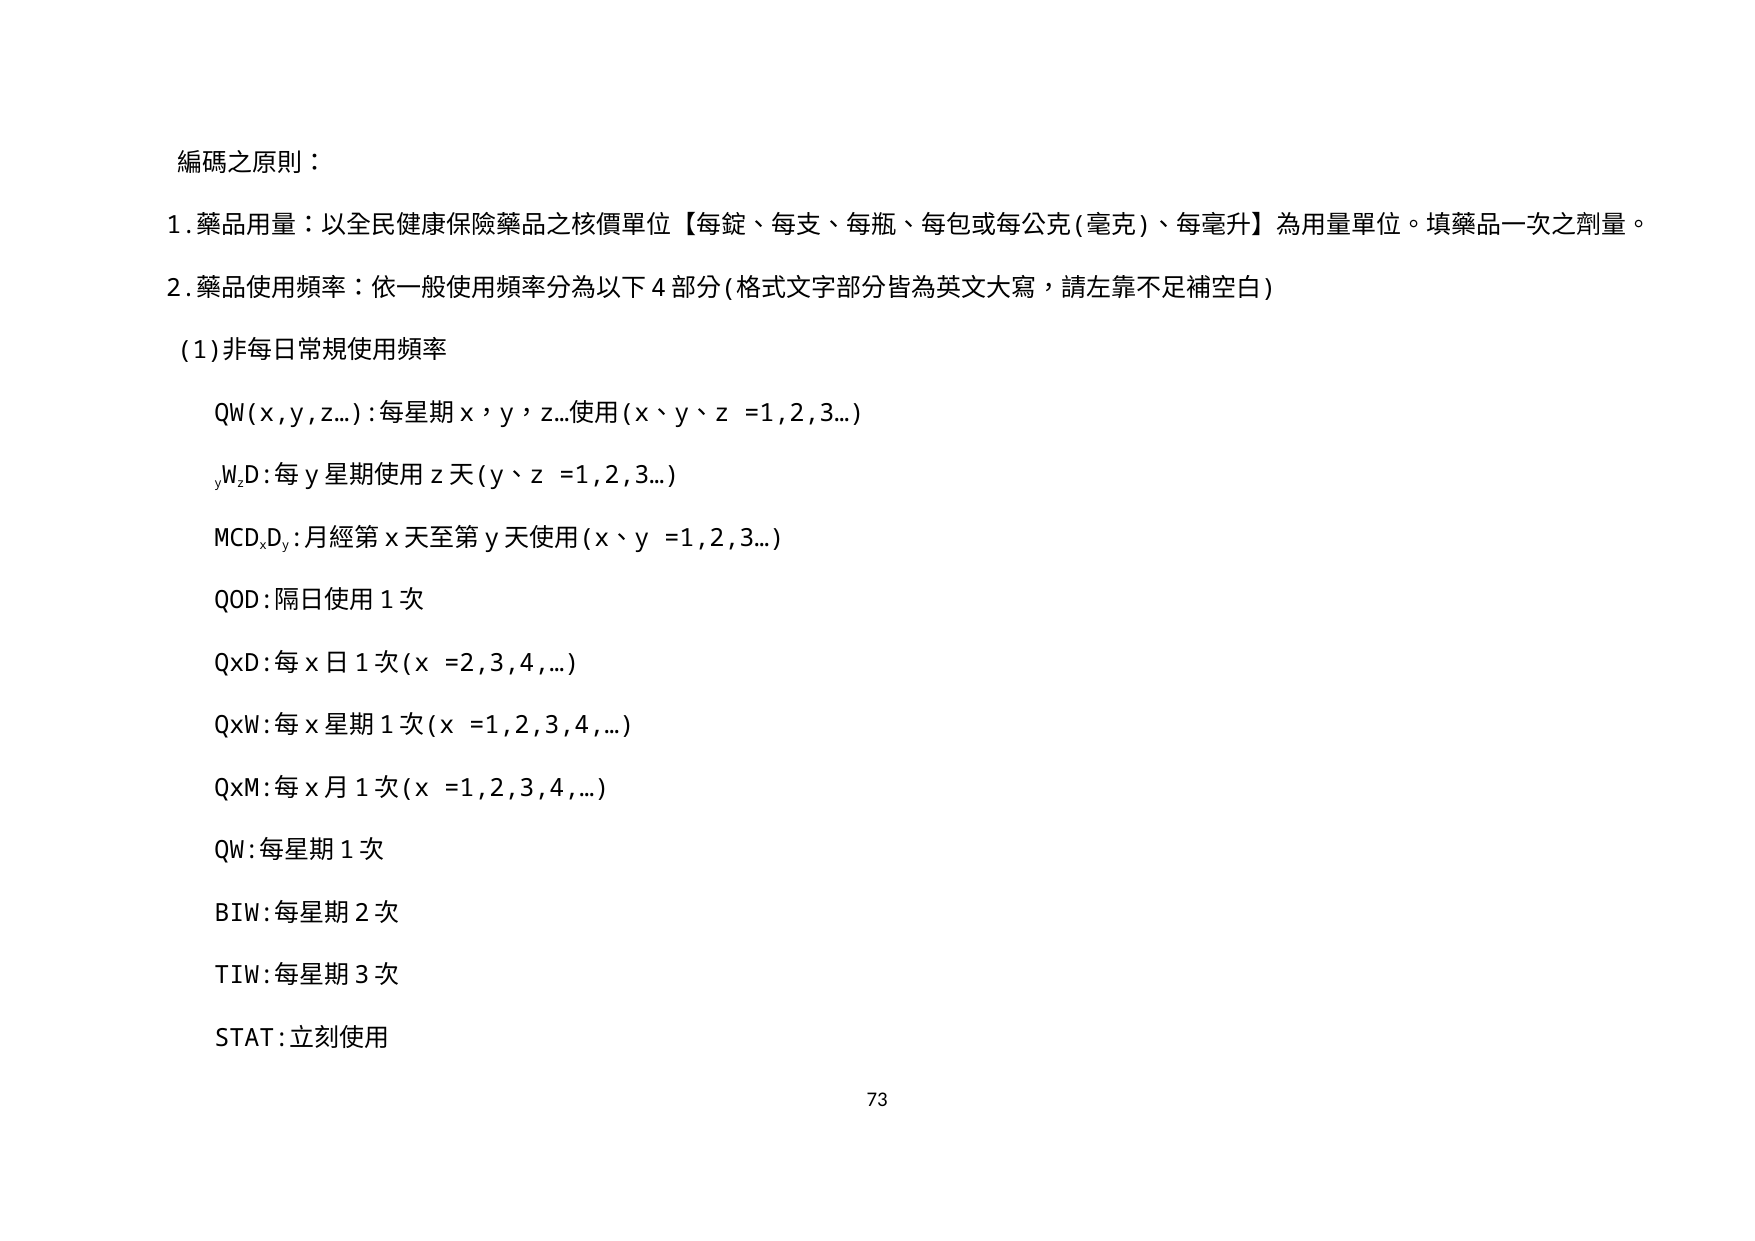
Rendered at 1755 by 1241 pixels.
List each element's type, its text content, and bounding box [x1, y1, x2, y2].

text QW:每星期1次 [214, 806, 1636, 869]
text QW(x,y,z…):每星期x，y，z…使用(x、y、z =1,2,3…) [214, 369, 1636, 431]
text QxM:每x月1次(x =1,2,3,4,…) [214, 744, 1636, 806]
text QxW:每x星期1次(x =1,2,3,4,…) [214, 681, 1636, 744]
text STAT:立刻使用 [214, 994, 1636, 1056]
text QOD:隔日使用1次 [214, 556, 1636, 619]
text 編碼之原則： [168, 119, 1636, 181]
text TIW:每星期3次 [214, 931, 1636, 994]
text 2.藥品使用頻率：依一般使用頻率分為以下4部分(格式文字部分皆為英文大寫，請左靠不足補空白) [118, 244, 1636, 306]
text MCDxDy:月經第x天至第y天使用(x、y =1,2,3…) [214, 494, 1636, 556]
text (1)非每日常規使用頻率 [118, 306, 1636, 369]
text 1.藥品用量：以全民健康保險藥品之核價單位【每錠、每支、每瓶、每包或每公克(毫克)、每毫升】為用量單位。填藥品一次之劑量。 [166, 181, 1636, 244]
text QxD:每x日1次(x =2,3,4,…) [214, 619, 1636, 681]
text yWzD:每y星期使用z天(y、z =1,2,3…) [214, 431, 1636, 494]
text BIW:每星期2次 [214, 869, 1636, 931]
